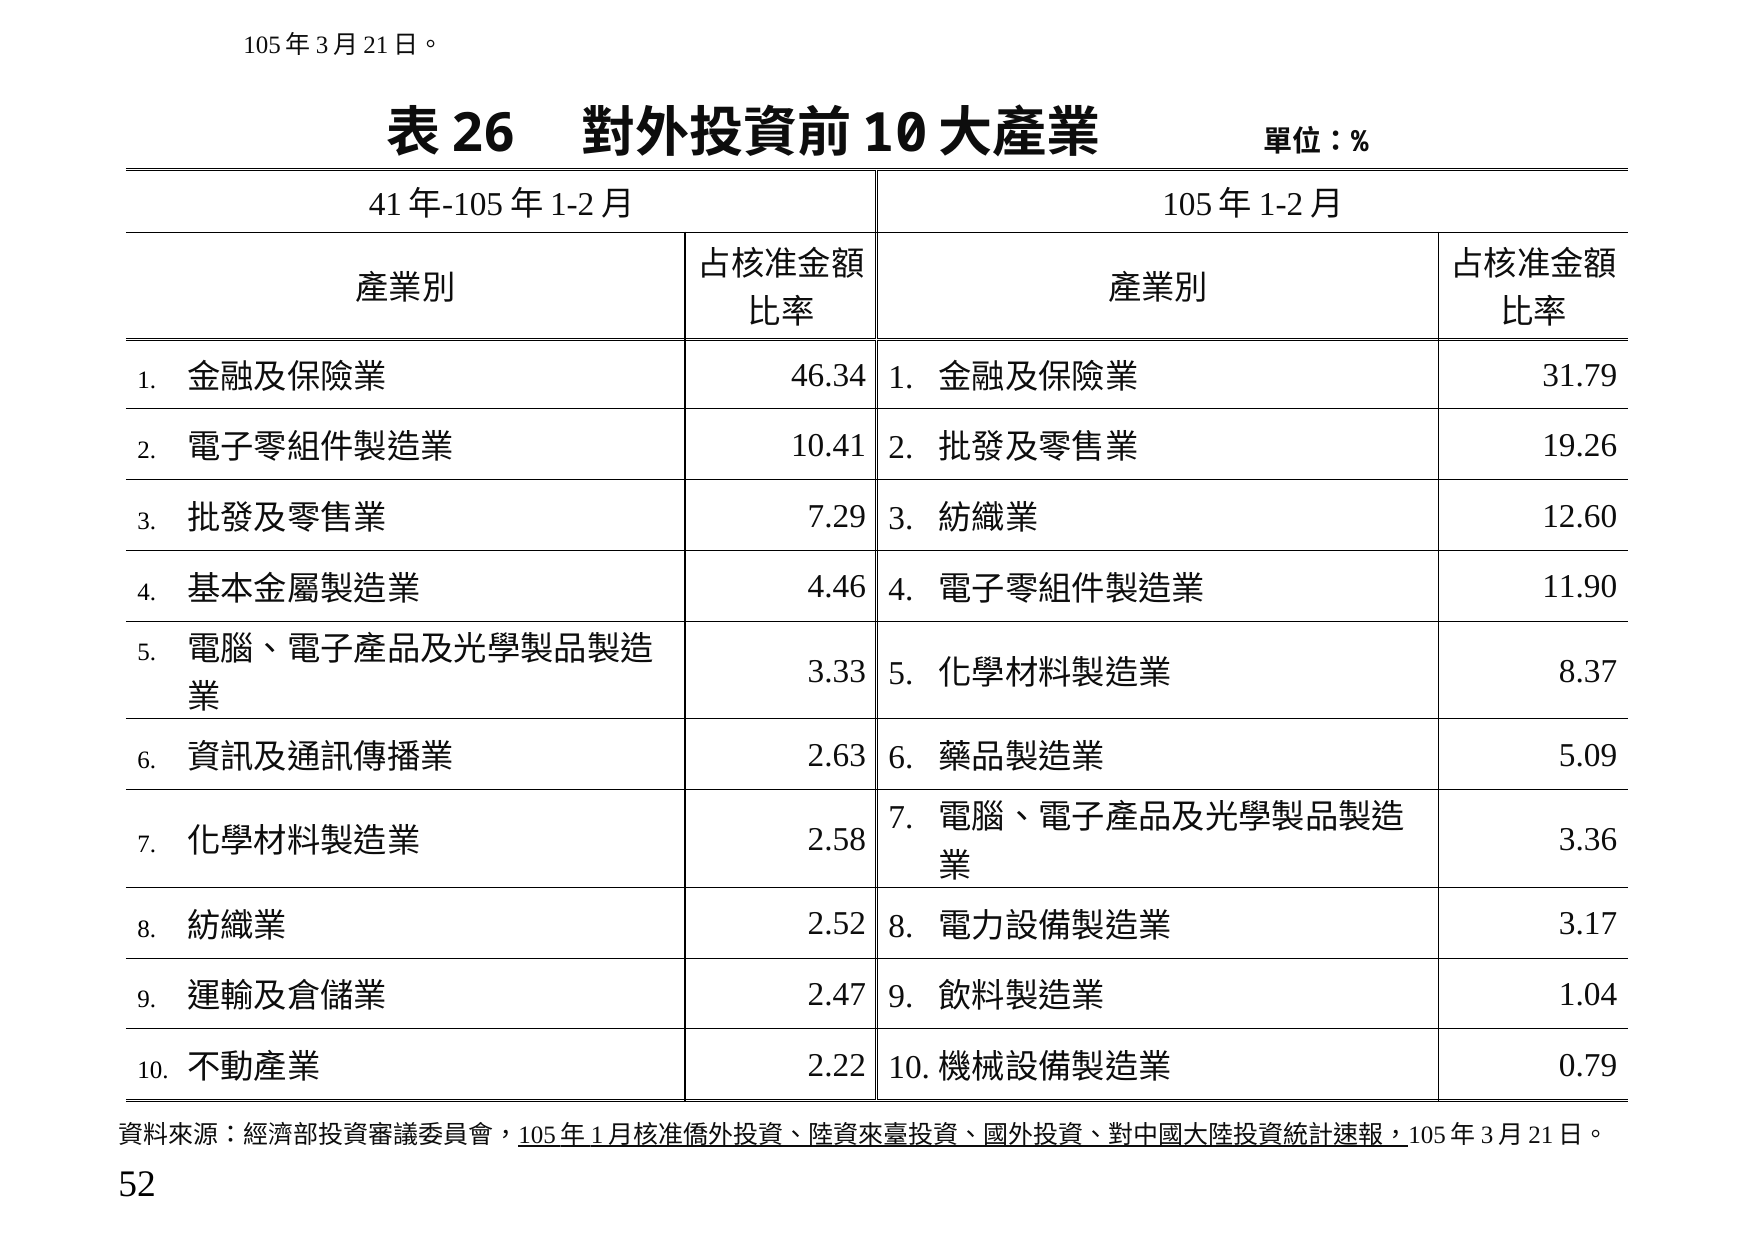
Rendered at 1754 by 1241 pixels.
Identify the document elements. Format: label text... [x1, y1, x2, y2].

table_cell 運輸及倉儲業 [126, 959, 684, 1028]
table_cell 2.47 [686, 959, 875, 1028]
table_cell 12.60 [1439, 480, 1628, 550]
table_cell 電腦、電子產品及光學製品製造業 [126, 622, 684, 718]
table_cell 金融及保險業 [126, 341, 684, 408]
table_cell 4.46 [686, 551, 875, 621]
table_cell 2.58 [686, 790, 875, 887]
table_cell 飲料製造業 [878, 959, 1438, 1028]
table_header 41年-105年1-2月 [126, 171, 875, 232]
table_cell 2.63 [686, 719, 875, 789]
table_cell 10.41 [686, 409, 875, 479]
table_cell 機械設備製造業 [878, 1029, 1438, 1099]
text 資料來源：經濟部投資審議委員會，105年1月核准僑外投資、陸資來臺投資、國外投資、對中國大陸投資統計速報，105年3月21日。 [118, 1115, 1654, 1151]
table_cell 化學材料製造業 [878, 622, 1438, 718]
table_cell 基本金屬製造業 [126, 551, 684, 621]
text 105年3月21日。 [118, 24, 1636, 60]
table_cell 3.17 [1439, 888, 1628, 957]
table_cell 11.90 [1439, 551, 1628, 621]
table_cell 資訊及通訊傳播業 [126, 719, 684, 789]
table_cell 電子零組件製造業 [126, 409, 684, 479]
table_cell 紡織業 [126, 888, 684, 957]
table_cell 電力設備製造業 [878, 888, 1438, 957]
table_cell 2.52 [686, 888, 875, 957]
table_cell 藥品製造業 [878, 719, 1438, 789]
table_cell 金融及保險業 [878, 341, 1438, 408]
table_cell 31.79 [1439, 341, 1628, 408]
table_cell 批發及零售業 [126, 480, 684, 550]
table_cell 19.26 [1439, 409, 1628, 479]
table_cell 化學材料製造業 [126, 790, 684, 887]
table_cell 占核准金額比率 [686, 233, 875, 337]
table_header 105年1-2月 [878, 171, 1628, 232]
table_cell 占核准金額比率 [1439, 233, 1628, 337]
table_cell 0.79 [1439, 1029, 1628, 1099]
table_cell 8.37 [1439, 622, 1628, 718]
subtitle 表26 對外投資前10大產業 單位：% [118, 89, 1636, 168]
table_cell 7.29 [686, 480, 875, 550]
table_cell 2.22 [686, 1029, 875, 1099]
table_cell 電腦、電子產品及光學製品製造業 [878, 790, 1438, 887]
table_cell 5.09 [1439, 719, 1628, 789]
table_cell 1.04 [1439, 959, 1628, 1028]
table_cell 電子零組件製造業 [878, 551, 1438, 621]
table_cell 不動產業 [126, 1029, 684, 1099]
table_cell 產業別 [878, 233, 1438, 337]
table_cell 批發及零售業 [878, 409, 1438, 479]
table_cell 3.33 [686, 622, 875, 718]
table_cell 紡織業 [878, 480, 1438, 550]
table_cell 產業別 [126, 233, 684, 337]
table_cell 46.34 [686, 341, 875, 408]
table_cell 3.36 [1439, 790, 1628, 887]
